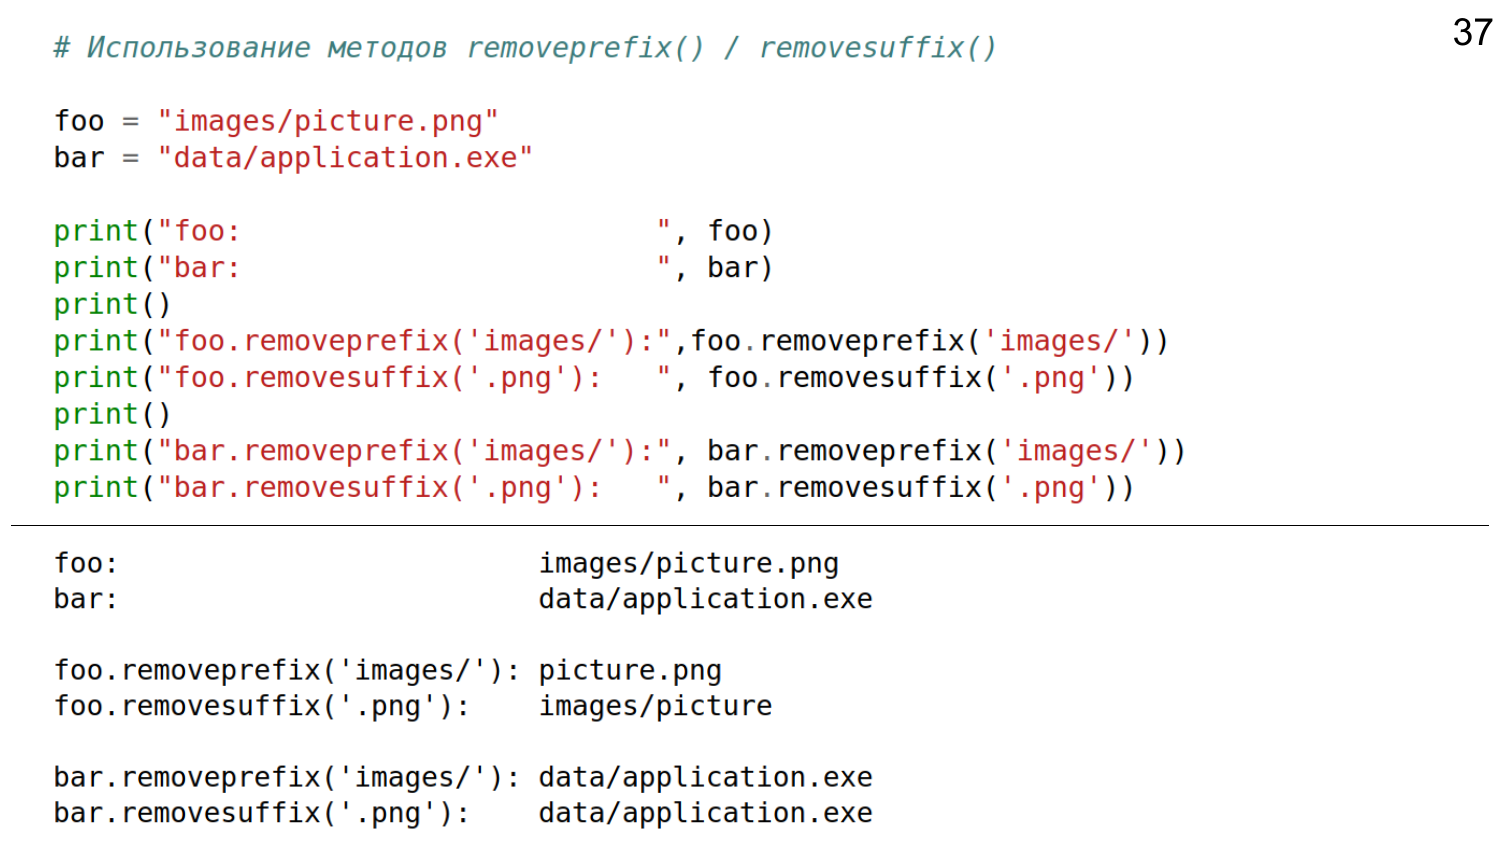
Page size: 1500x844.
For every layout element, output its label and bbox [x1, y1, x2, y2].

picture [47, 24, 1192, 511]
picture [47, 539, 887, 838]
